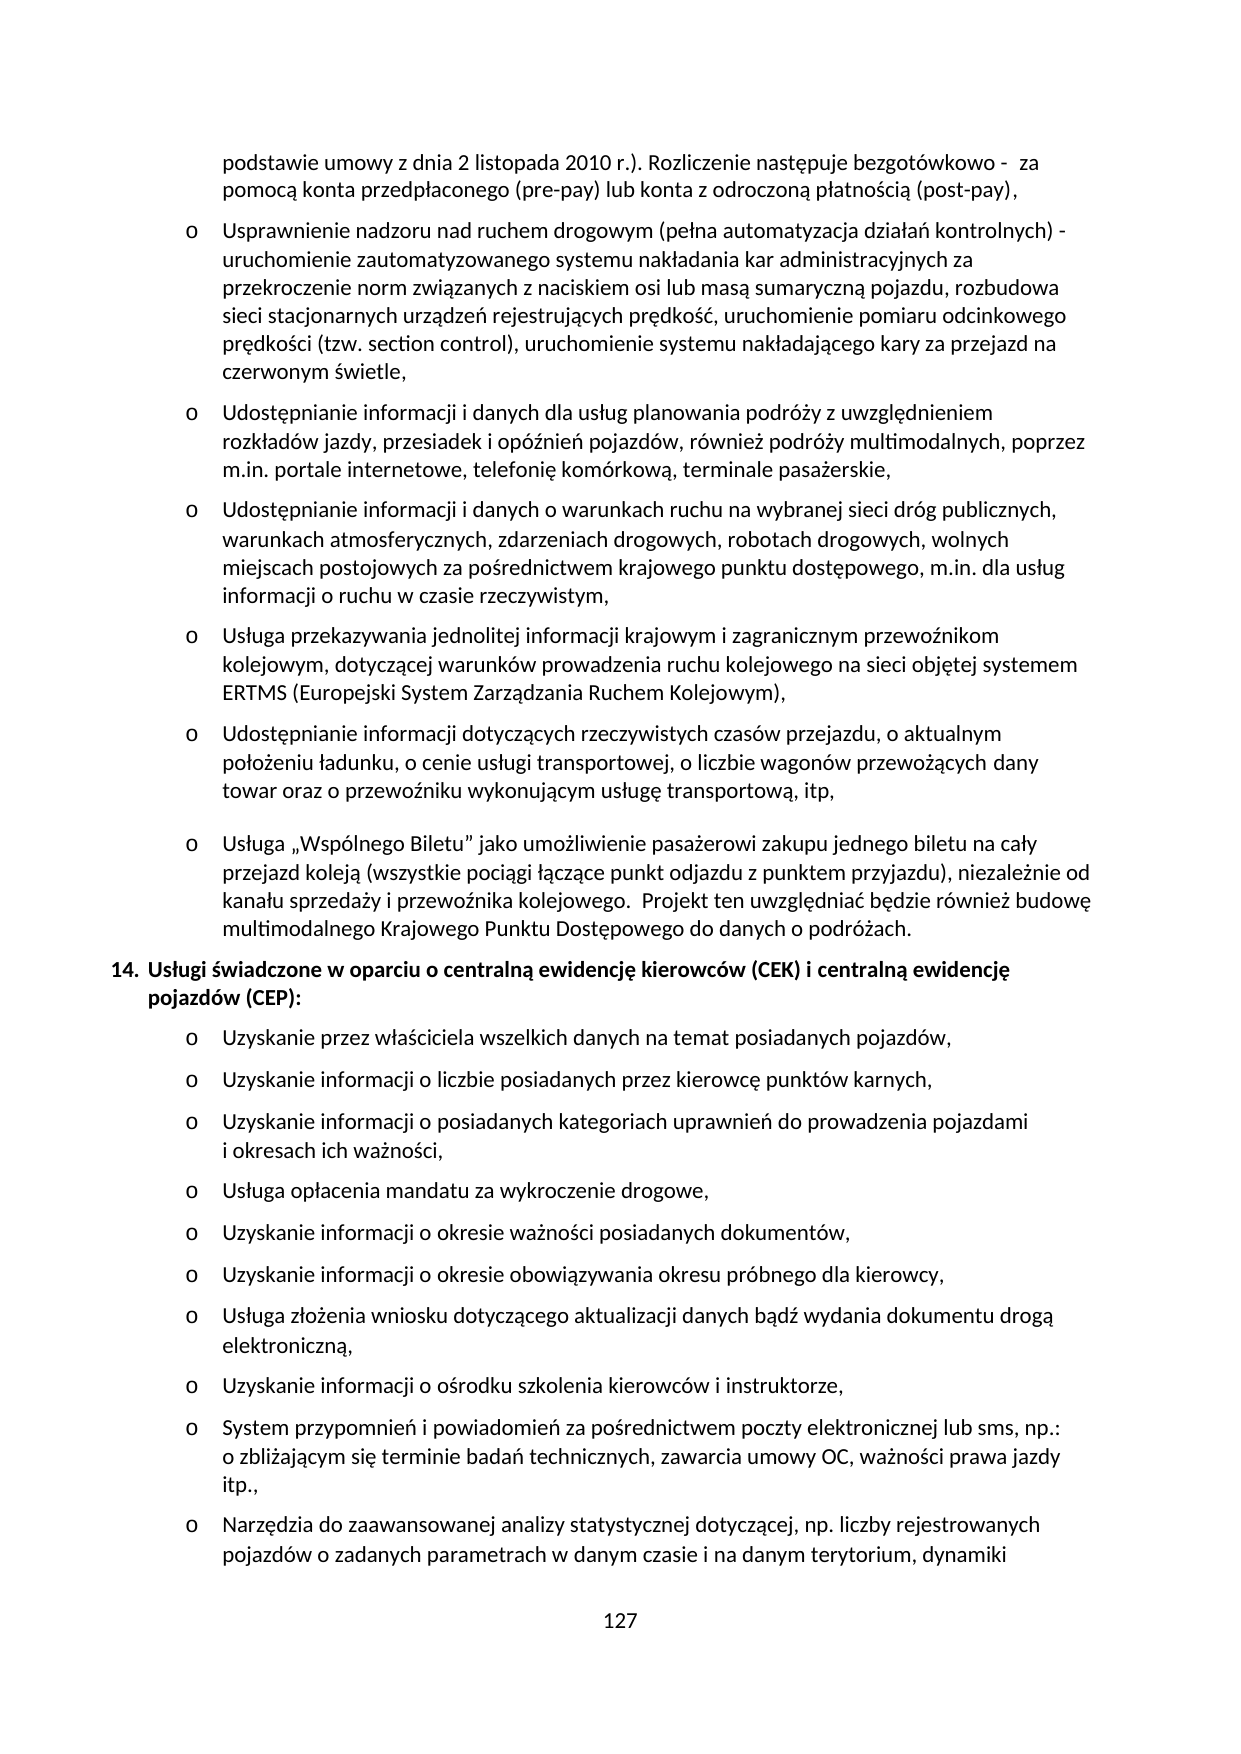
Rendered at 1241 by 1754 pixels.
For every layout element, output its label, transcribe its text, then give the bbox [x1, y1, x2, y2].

list Uzyskanie informacji o posiadanych kategoriach uprawnień do prowadzenia pojazdami i okresach ich ważności, [185, 1107, 1093, 1164]
list Usługa „Wspólnego Biletu” jako umożliwienie pasażerowi zakupu jednego biletu na cały przejazd koleją (wszystkie pociągi łączące punkt odjazdu z punktem przyjazdu), niezależnie od kanału sprzedaży i przewoźnika kolejowego. Projekt ten uwzględniać będzie również budowę multimodalnego Krajowego Punktu Dostępowego do danych o podróżach. [185, 829, 1093, 942]
list Uzyskanie przez właściciela wszelkich danych na temat posiadanych pojazdów, [185, 1023, 1093, 1053]
list Uzyskanie informacji o okresie ważności posiadanych dokumentów, [185, 1218, 1093, 1247]
list Usprawnienie nadzoru nad ruchem drogowym (pełna automatyzacja działań kontrolnych) - uruchomienie zautomatyzowanego systemu nakładania kar administracyjnych za przekroczenie norm związanych z naciskiem osi lub masą sumaryczną pojazdu, rozbudowa sieci stacjonarnych urządzeń rejestrujących prędkość, uruchomienie pomiaru odcinkowego prędkości (tzw. section control), uruchomienie systemu nakładającego kary za przejazd na czerwonym świetle, [185, 216, 1093, 385]
list Narzędzia do zaawansowanej analizy statystycznej dotyczącej, np. liczby rejestrowanych pojazdów o zadanych parametrach w danym czasie i na danym terytorium, dynamiki [185, 1511, 1093, 1568]
list Usługi świadczone w oparciu o centralną ewidencję kierowców (CEK) i centralną ewidencję pojazdów (CEP): [110, 955, 1093, 1011]
list Uzyskanie informacji o liczbie posiadanych przez kierowcę punktów karnych, [185, 1065, 1093, 1094]
list Usługa złożenia wniosku dotyczącego aktualizacji danych bądź wydania dokumentu drogą elektroniczną, [185, 1302, 1093, 1359]
list Udostępnianie informacji i danych o warunkach ruchu na wybranej sieci dróg publicznych, warunkach atmosferycznych, zdarzeniach drogowych, robotach drogowych, wolnych miejscach postojowych za pośrednictwem krajowego punktu dostępowego, m.in. dla usług informacji o ruchu w czasie rzeczywistym, [185, 496, 1093, 609]
list Usługa opłacenia mandatu za wykroczenie drogowe, [185, 1177, 1093, 1206]
list Uzyskanie informacji o ośrodku szkolenia kierowców i instruktorze, [185, 1371, 1093, 1400]
list Usługa przekazywania jednolitej informacji krajowym i zagranicznym przewoźnikom kolejowym, dotyczącej warunków prowadzenia ruchu kolejowego na sieci objętej systemem ERTMS (Europejski System Zarządzania Ruchem Kolejowym), [185, 621, 1093, 707]
list System przypomnień i powiadomień za pośrednictwem poczty elektronicznej lub sms, np.: o zbliżającym się terminie badań technicznych, zawarcia umowy OC, ważności prawa jazdy itp., [185, 1413, 1093, 1498]
list podstawie umowy z dnia 2 listopada 2010 r.). Rozliczenie następuje bezgotówkowo - za pomocą konta przedpłaconego (pre-pay) lub konta z odroczoną płatnością (post-pay), [185, 148, 1093, 204]
list Udostępnianie informacji dotyczących rzeczywistych czasów przejazdu, o aktualnym położeniu ładunku, o cenie usługi transportowej, o liczbie wagonów przewożących dany towar oraz o przewoźniku wykonującym usługę transportową, itp, [185, 719, 1093, 804]
list Uzyskanie informacji o okresie obowiązywania okresu próbnego dla kierowcy, [185, 1260, 1093, 1289]
list Udostępnianie informacji i danych dla usług planowania podróży z uwzględnieniem rozkładów jazdy, przesiadek i opóźnień pojazdów, również podróży multimodalnych, poprzez m.in. portale internetowe, telefonię komórkową, terminale pasażerskie, [185, 398, 1093, 483]
